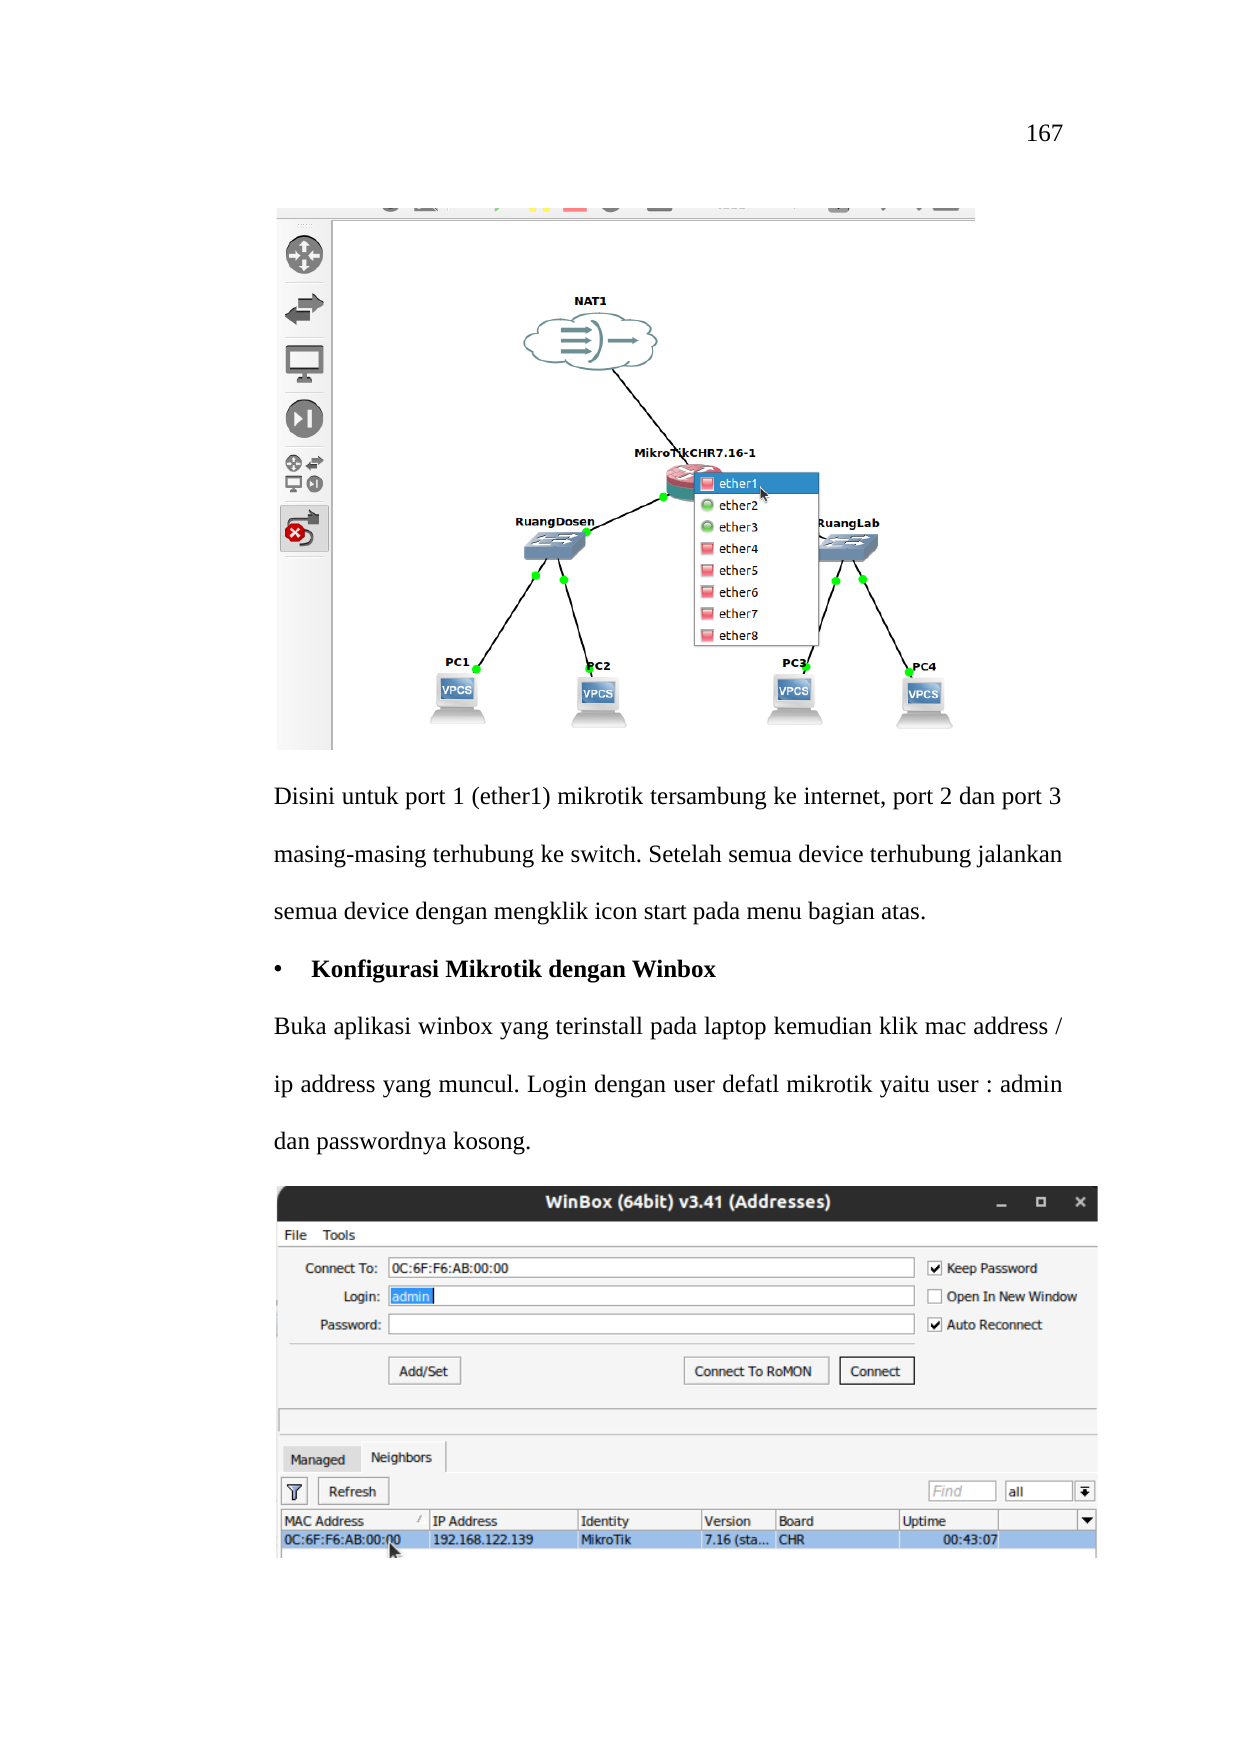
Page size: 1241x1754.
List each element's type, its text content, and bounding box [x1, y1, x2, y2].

picture [276, 1186, 1098, 1558]
list Konfigurasi Mikrotik dengan Winbox [274, 954, 1063, 983]
list Disini untuk port 1 (ether1) mikrotik tersambung ke internet, port 2 dan port 3 masing-masing terhubung ke switch. Setelah semua device terhubung jalankan semua device dengan mengklik icon start pada menu bagian atas. [236, 781, 1063, 925]
list Buka aplikasi winbox yang terinstall pada laptop kemudian klik mac address / ip address yang muncul. Login dengan user defatl mikrotik yaitu user : admin dan passwordnya kosong. [236, 1011, 1063, 1155]
picture [276, 208, 976, 750]
